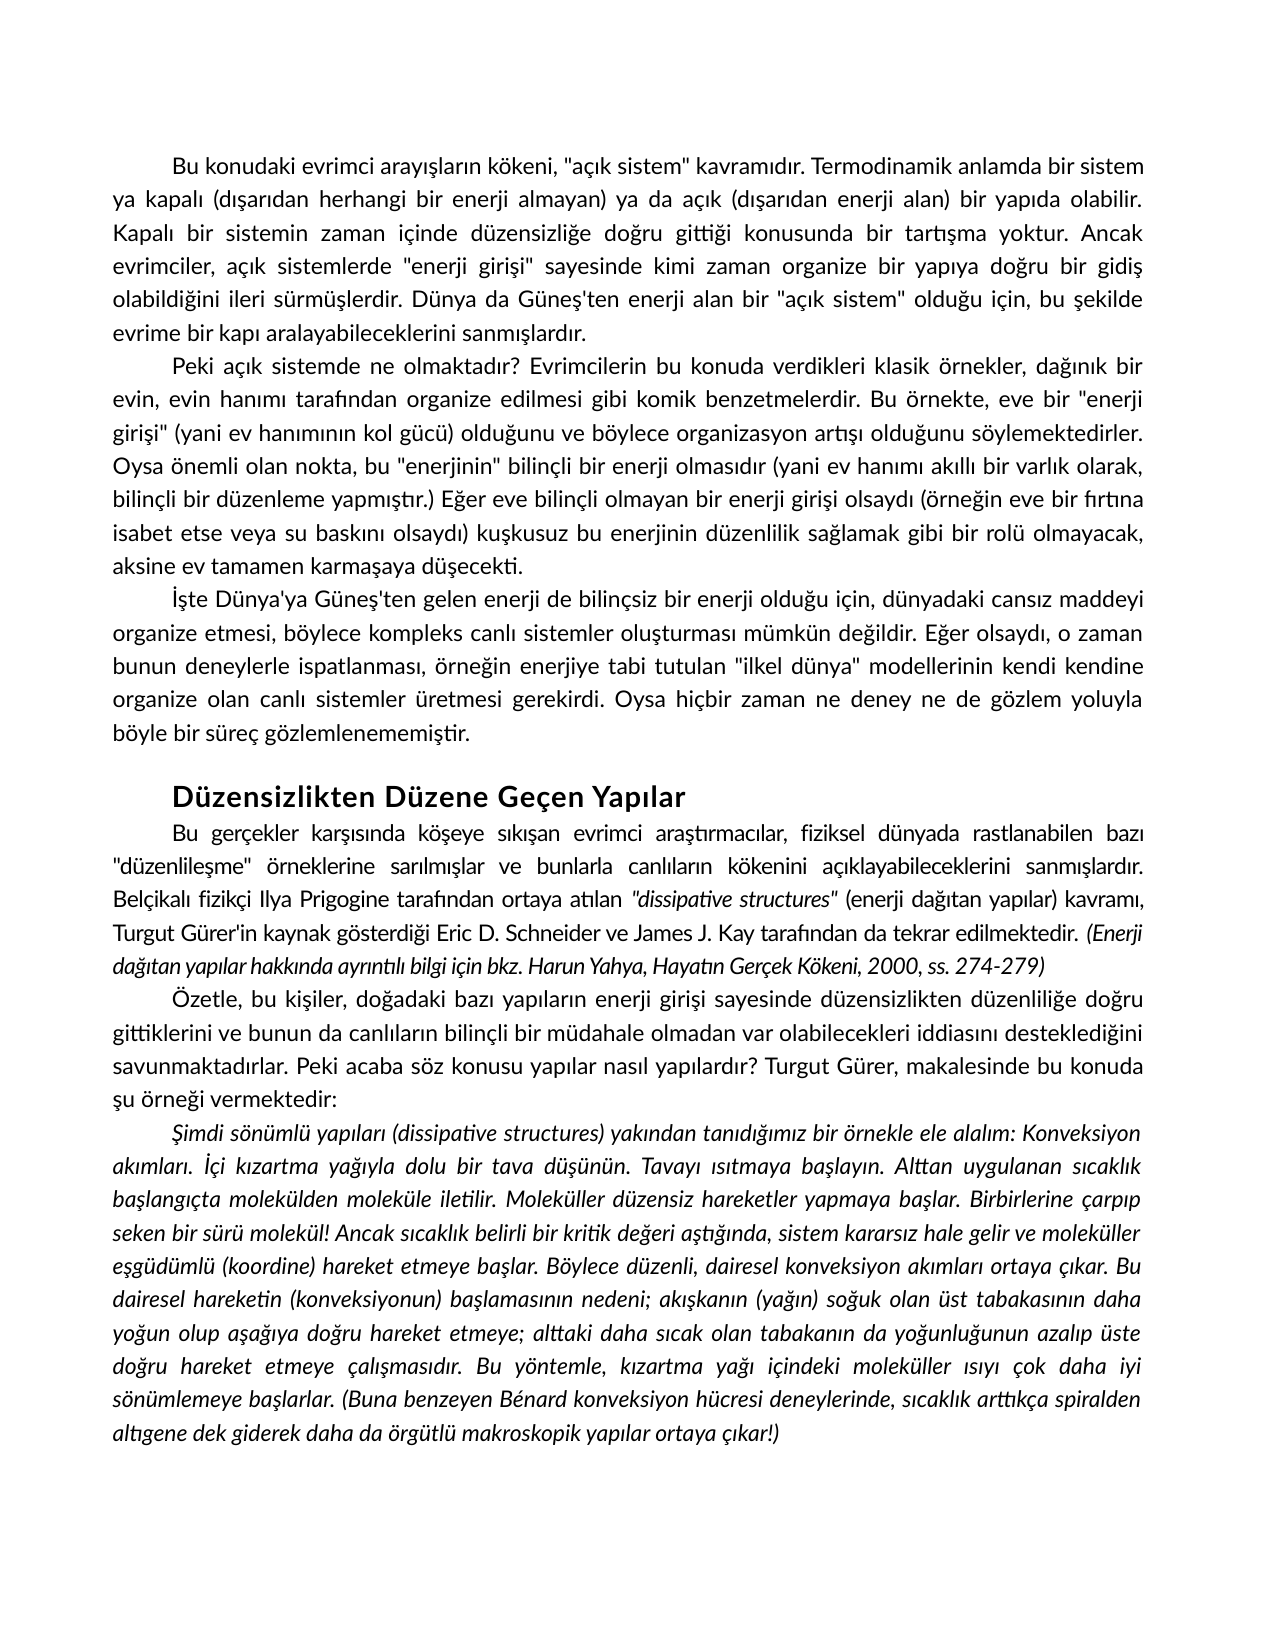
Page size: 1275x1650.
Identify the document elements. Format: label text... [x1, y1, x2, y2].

text Özetle, bu kişiler, doğadaki bazı yapıların enerji girişi sayesinde düzensizlikten düzenliliğe doğru gittiklerini ve bunun da canlıların bilinçli bir müdahale olmadan var olabilecekleri iddiasını desteklediğini savunmaktadırlar. Peki acaba söz konusu yapılar nasıl yapılardır? Turgut Gürer, makalesinde bu konuda şu örneği vermektedir: [112, 981, 1145, 1114]
text Bu gerçekler karşısında köşeye sıkışan evrimci araştırmacılar, fiziksel dünyada rastlanabilen bazı "düzenlileşme" örneklerine sarılmışlar ve bunlarla canlıların kökenini açıklayabileceklerini sanmışlardır. Belçikalı fizikçi Ilya Prigogine tarafından ortaya atılan "dissipative structures" (enerji dağıtan yapılar) kavramı, Turgut Gürer'in kaynak gösterdiği Eric D. Schneider ve James J. Kay tarafından da tekrar edilmektedir. (Enerji dağıtan yapılar hakkında ayrıntılı bilgi için bkz. Harun Yahya, Hayatın Gerçek Kökeni, 2000, ss. 274-279) [112, 814, 1145, 981]
text Bu konudaki evrimci arayışların kökeni, "açık sistem" kavramıdır. Termodinamik anlamda bir sistem ya kapalı (dışarıdan herhangi bir enerji almayan) ya da açık (dışarıdan enerji alan) bir yapıda olabilir. Kapalı bir sistemin zaman içinde düzensizliğe doğru gittiği konusunda bir tartışma yoktur. Ancak evrimciler, açık sistemlerde "enerji girişi" sayesinde kimi zaman organize bir yapıya doğru bir gidiş olabildiğini ileri sürmüşlerdir. Dünya da Güneş'ten enerji alan bir "açık sistem" olduğu için, bu şekilde evrime bir kapı aralayabileceklerini sanmışlardır. [112, 148, 1145, 348]
text Peki açık sistemde ne olmaktadır? Evrimcilerin bu konuda verdikleri klasik örnekler, dağınık bir evin, evin hanımı tarafından organize edilmesi gibi komik benzetmelerdir. Bu örnekte, eve bir "enerji girişi" (yani ev hanımının kol gücü) olduğunu ve böylece organizasyon artışı olduğunu söylemektedirler. Oysa önemli olan nokta, bu "enerjinin" bilinçli bir enerji olmasıdır (yani ev hanımı akıllı bir varlık olarak, bilinçli bir düzenleme yapmıştır.) Eğer eve bilinçli olmayan bir enerji girişi olsaydı (örneğin eve bir fırtına isabet etse veya su baskını olsaydı) kuşkusuz bu enerjinin düzenlilik sağlamak gibi bir rolü olmayacak, aksine ev tamamen karmaşaya düşecekti. [112, 348, 1145, 581]
text Şimdi sönümlü yapıları (dissipative structures) yakından tanıdığımız bir örnekle ele alalım: Konveksiyon akımları. İçi kızartma yağıyla dolu bir tava düşünün. Tavayı ısıtmaya başlayın. Alttan uygulanan sıcaklık başlangıçta molekülden moleküle iletilir. Moleküller düzensiz hareketler yapmaya başlar. Birbirlerine çarpıp seken bir sürü molekül! Ancak sıcaklık belirli bir kritik değeri aştığında, sistem kararsız hale gelir ve moleküller eşgüdümlü (koordine) hareket etmeye başlar. Böylece düzenli, dairesel konveksiyon akımları ortaya çıkar. Bu dairesel hareketin (konveksiyonun) başlamasının nedeni; akışkanın (yağın) soğuk olan üst tabakasının daha yoğun olup aşağıya doğru hareket etmeye; alttaki daha sıcak olan tabakanın da yoğunluğunun azalıp üste doğru hareket etmeye çalışmasıdır. Bu yöntemle, kızartma yağı içindeki moleküller ısıyı çok daha iyi sönümlemeye başlarlar. (Buna benzeyen Bénard konveksiyon hücresi deneylerinde, sıcaklık arttıkça spiralden altıgene dek giderek daha da örgütlü makroskopik yapılar ortaya çıkar!) [112, 1114, 1145, 1448]
text Düzensizlikten Düzene Geçen Yapılar [112, 781, 1145, 814]
text İşte Dünya'ya Güneş'ten gelen enerji de bilinçsiz bir enerji olduğu için, dünyadaki cansız maddeyi organize etmesi, böylece kompleks canlı sistemler oluşturması mümkün değildir. Eğer olsaydı, o zaman bunun deneylerle ispatlanması, örneğin enerjiye tabi tutulan "ilkel dünya" modellerinin kendi kendine organize olan canlı sistemler üretmesi gerekirdi. Oysa hiçbir zaman ne deney ne de gözlem yoluyla böyle bir süreç gözlemlenememiştir. [112, 581, 1145, 748]
